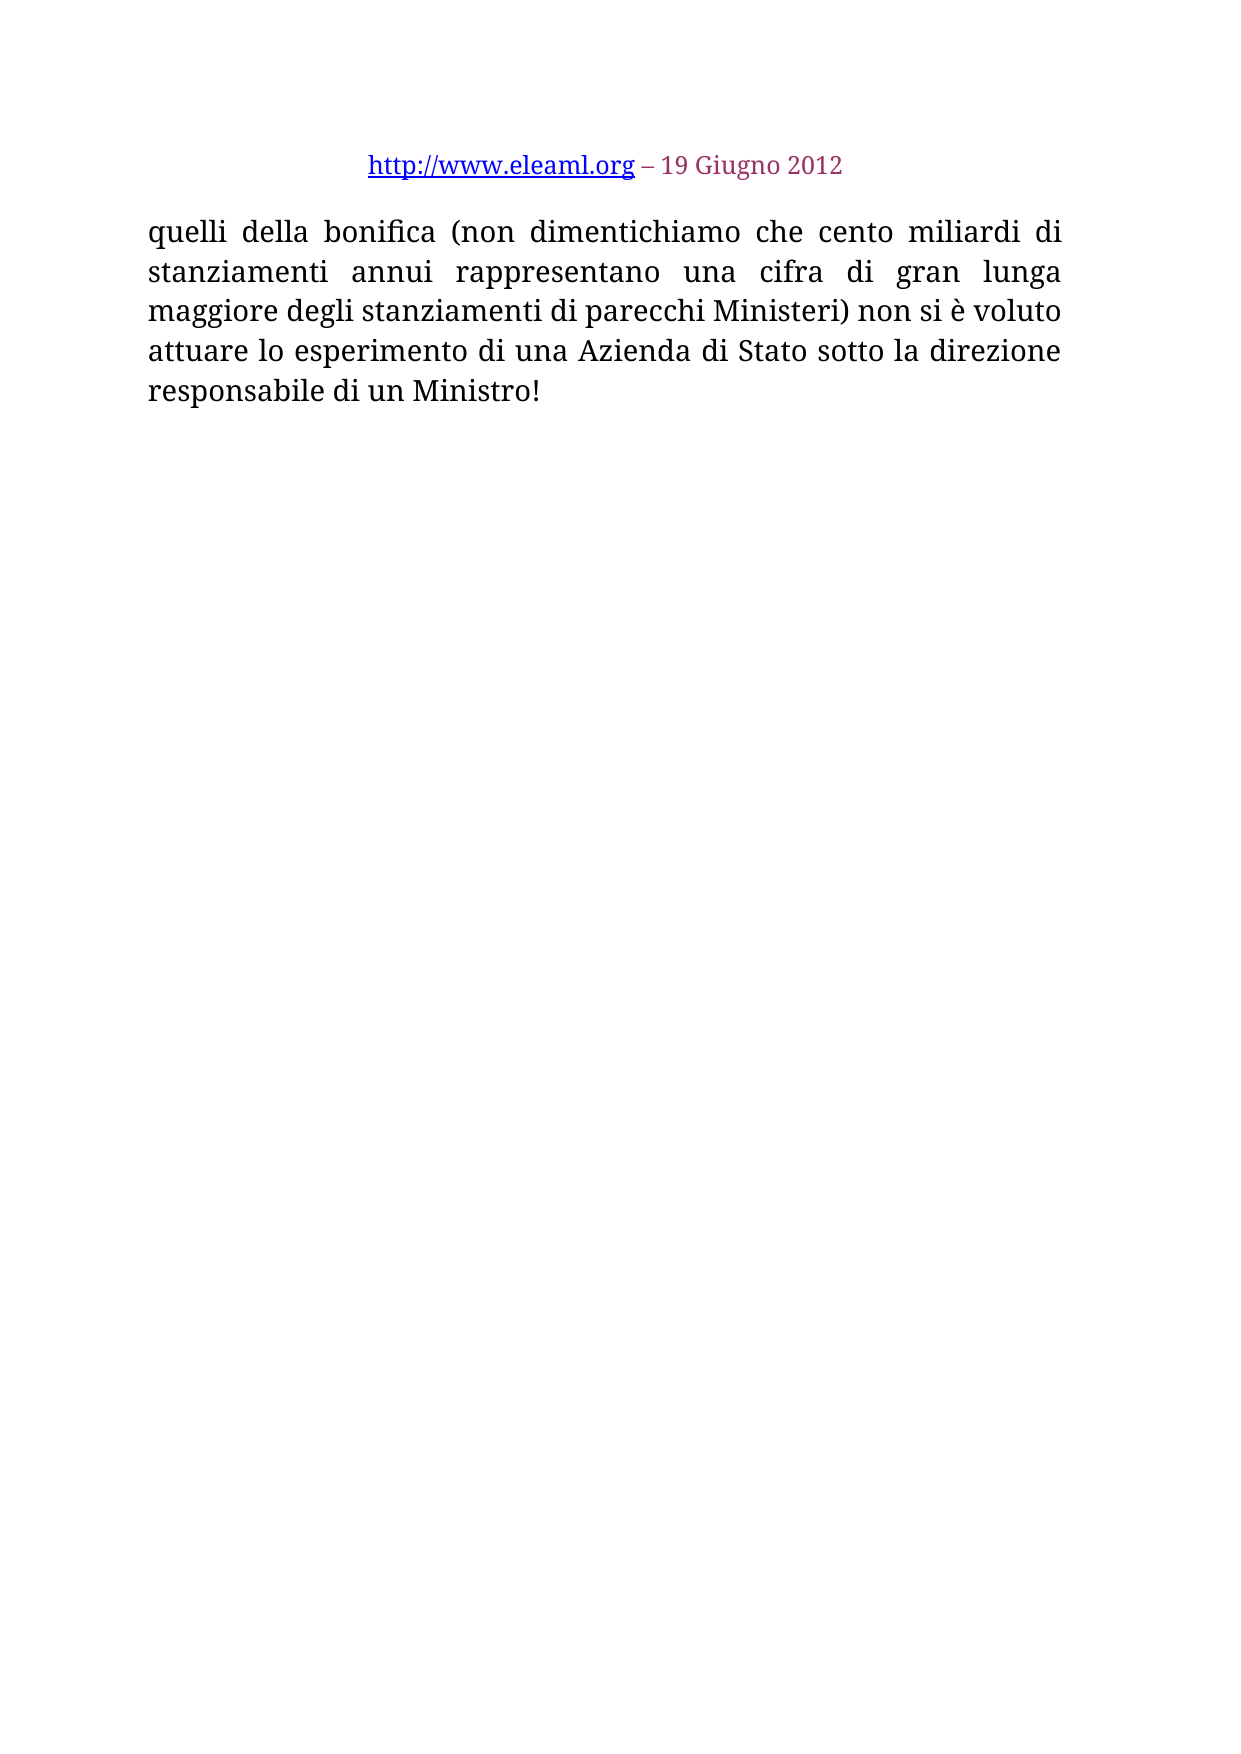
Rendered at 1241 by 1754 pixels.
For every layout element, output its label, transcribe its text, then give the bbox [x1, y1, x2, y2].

text quelli della bonifica (non dimentichiamo che cento miliardi di stanziamenti annui rappresentano una cifra di gran lunga maggiore degli stanziamenti di parecchi Ministeri) non si è voluto attuare lo esperimento di una Azienda di Stato sotto la direzione responsabile di un Ministro! [148, 211, 1063, 409]
